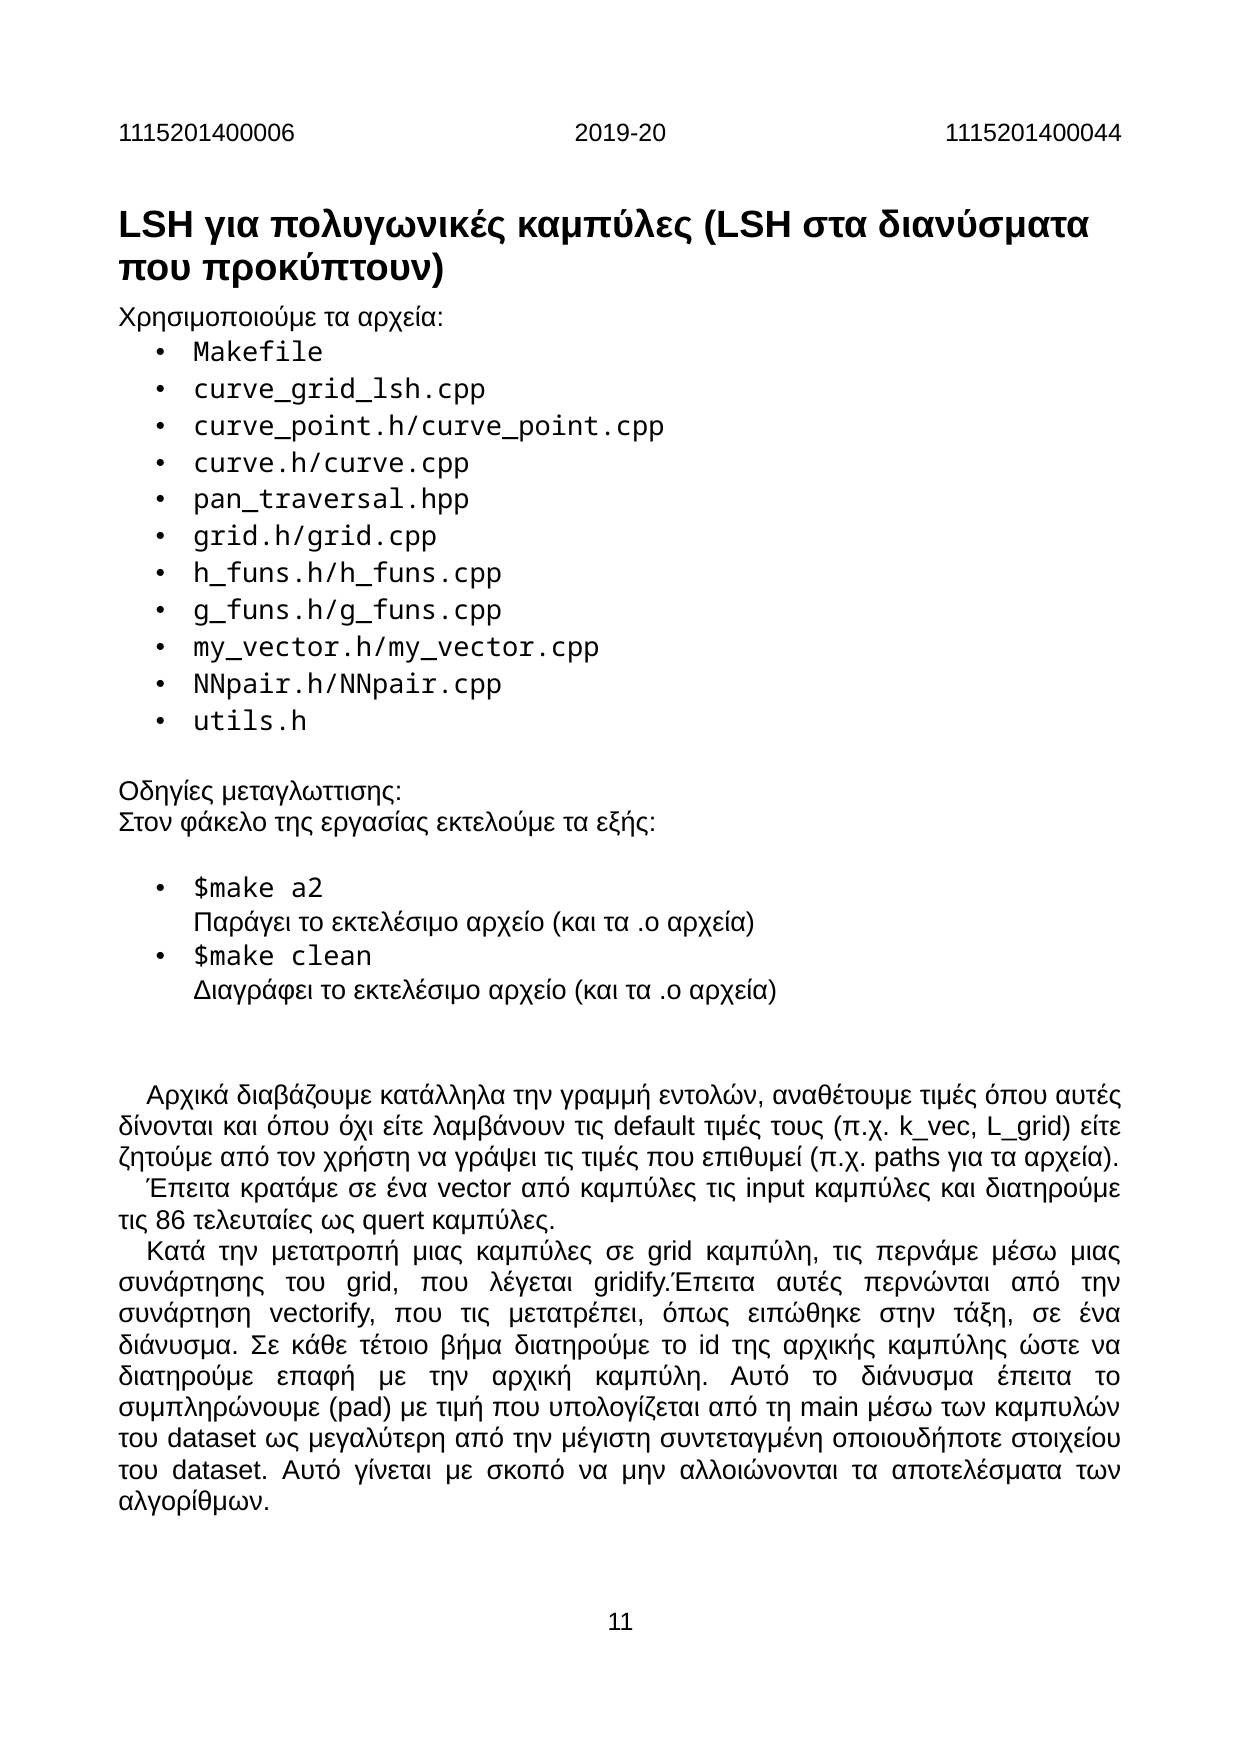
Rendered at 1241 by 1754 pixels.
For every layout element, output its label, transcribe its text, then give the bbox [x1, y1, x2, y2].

list $make a2 Παράγει το εκτελέσιμο αρχείο (και τα .o αρχεία) [156, 869, 1122, 937]
text Κατά την μετατροπή μιας καμπύλες σε grid καμπύλη, τις περνάμε μέσω μιας συνάρτησης του grid, που λέγεται gridify.Έπειτα αυτές περνώνται από την συνάρτηση vectorify, που τις μετατρέπει, όπως ειπώθηκε στην τάξη, σε ένα διάνυσμα. Σε κάθε τέτοιο βήμα διατηρούμε το id της αρχικής καμπύλης ώστε να διατηρούμε επαφή με την αρχική καμπύλη. Αυτό το διάνυσμα έπειτα το συμπληρώνουμε (pad) με τιμή που υπολογίζεται από τη main μέσω των καμπυλών του dataset ως μεγαλύτερη από την μέγιστη συντεταγμένη οποιουδήποτε στοιχείου του dataset. Αυτό γίνεται με σκοπό να μην αλλοιώνονται τα αποτελέσματα των αλγορίθμων. [118, 1235, 1122, 1516]
list utils.h [156, 701, 1122, 738]
subtitle LSH για πολυγωνικές καμπύλες (LSH στα διανύσματα που προκύπτουν) [118, 201, 1122, 289]
list grid.h/grid.cpp [156, 517, 1122, 554]
text Αρχικά διαβάζουμε κατάλληλα την γραμμή εντολών, αναθέτουμε τιμές όπου αυτές δίνονται και όπου όχι είτε λαμβάνουν τις default τιμές τους (π.χ. k_vec, L_grid) είτε ζητούμε από τον χρήστη να γράψει τις τιμές που επιθυμεί (π.χ. paths για τα αρχεία). [118, 1079, 1122, 1172]
list h_funs.h/h_funs.cpp [156, 554, 1122, 591]
list Makefile [156, 332, 1122, 369]
text Έπειτα κρατάμε σε ένα vector από καμπύλες τις input καμπύλες και διατηρούμε τις 86 τελευταίες ως quert καμπύλες. [118, 1172, 1122, 1235]
text Οδηγίες μεταγλωττισης: [118, 775, 1122, 806]
list curve_point.h/curve_point.cpp [156, 406, 1122, 443]
list my_vector.h/my_vector.cpp [156, 627, 1122, 664]
list pan_traversal.hpp [156, 480, 1122, 517]
list $make clean [156, 937, 1122, 974]
list g_funs.h/g_funs.cpp [156, 591, 1122, 627]
list Διαγράφει το εκτελέσιμο αρχείο (και τα .o αρχεία) [156, 974, 1122, 1005]
list NΝpair.h/NΝpair.cpp [156, 664, 1122, 701]
list curve.h/curve.cpp [156, 443, 1122, 480]
text Χρησιμοποιούμε τα αρχεία: [118, 301, 1122, 332]
text Στον φάκελο της εργασίας εκτελούμε τα εξής: [118, 806, 1122, 837]
list curve_grid_lsh.cpp [156, 369, 1122, 406]
